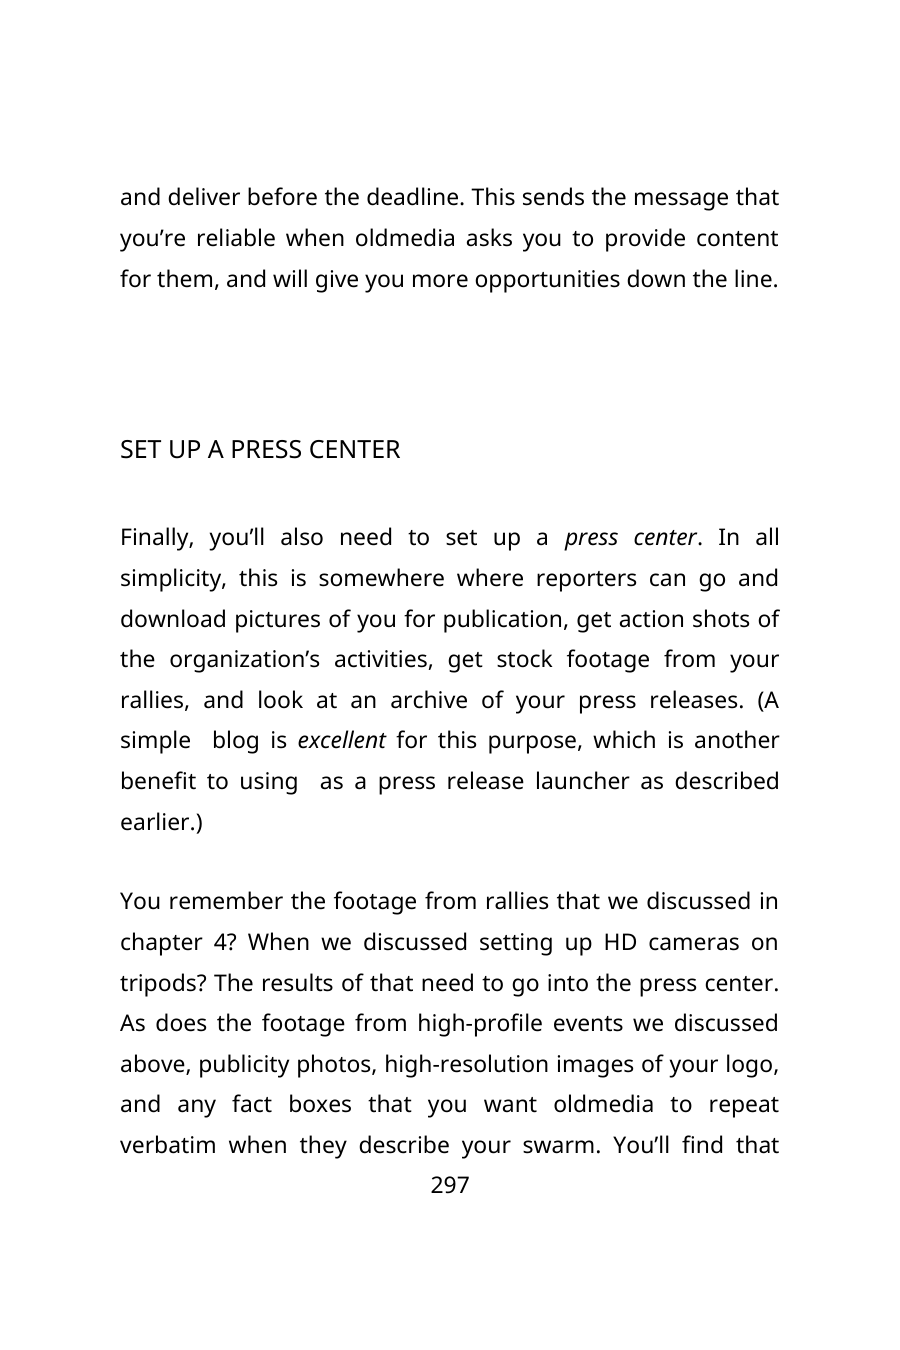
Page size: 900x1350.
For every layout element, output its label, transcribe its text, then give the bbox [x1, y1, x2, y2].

text You remember the footage from rallies that we discussed in chapter 4? When we discussed setting up HD cameras on tripods? The results of that need to go into the press center. As does the footage from high-profile events we discussed above, publicity photos, high-resolution images of your logo, and any fact boxes that you want oldmedia to repeat verbatim when they describe your swarm. You’ll find that [120, 885, 780, 1160]
text Set up a Press Center [120, 432, 780, 466]
text and deliver before the deadline. This sends the message that you’re reliable when oldmedia asks you to provide content for them, and will give you more opportunities down the line. [120, 181, 780, 294]
text Finally, you’ll also need to set up a press center. In all simplicity, this is somewhere where reporters can go and download pictures of you for publication, get action shots of the organization’s activities, get stock footage from your rallies, and look at an archive of your press releases. (A simple blog is excellent for this purpose, which is another benefit to using as a press release launcher as described earlier.) [120, 521, 780, 837]
